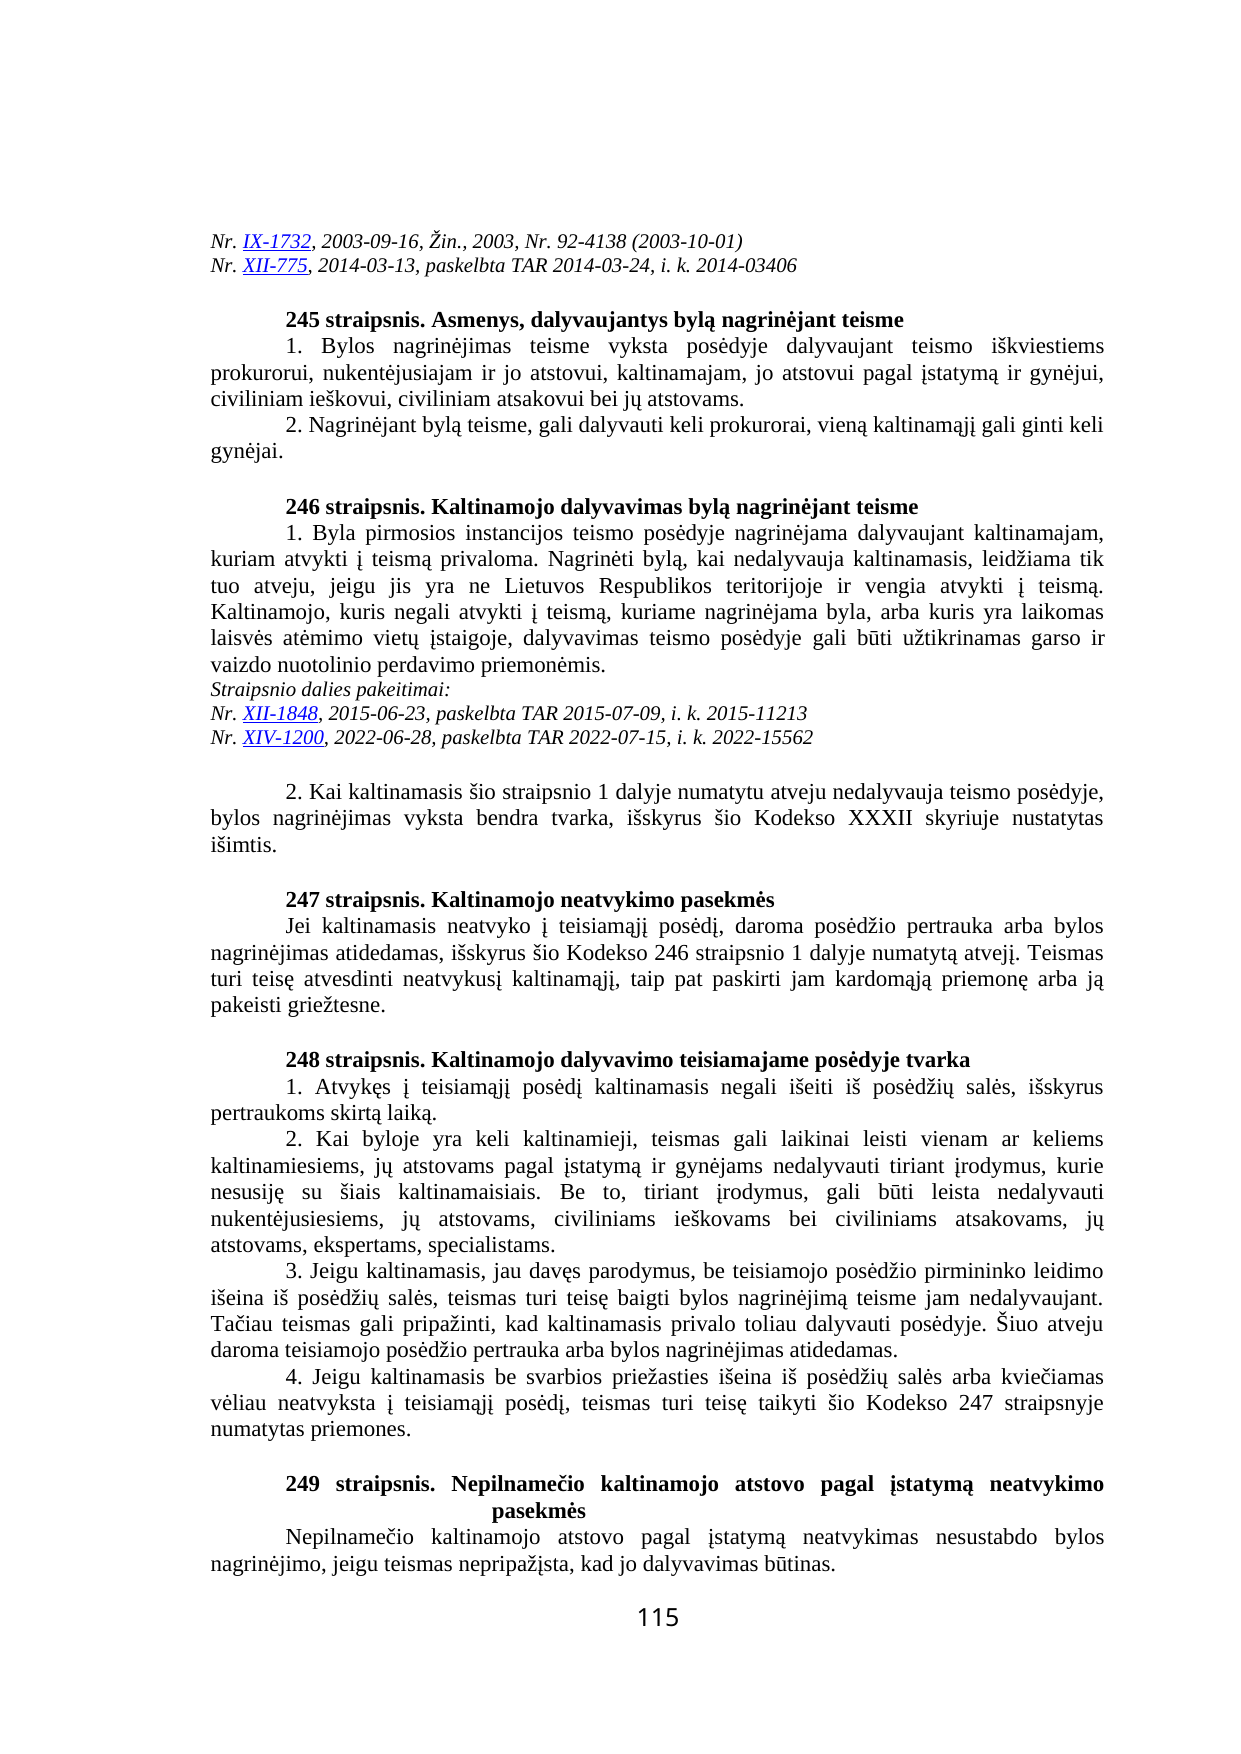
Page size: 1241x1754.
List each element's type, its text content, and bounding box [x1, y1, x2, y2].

text 246 straipsnis. Kaltinamojo dalyvavimas bylą nagrinėjant teisme [210, 493, 1105, 519]
text Nr. XII-775, 2014-03-13, paskelbta TAR 2014-03-24, i. k. 2014-03406 [210, 253, 1105, 277]
text Straipsnio dalies pakeitimai: [210, 677, 1105, 701]
text 248 straipsnis. Kaltinamojo dalyvavimo teisiamajame posėdyje tvarka [210, 1046, 1105, 1073]
text 249 straipsnis. Nepilnamečio kaltinamojo atstovo pagal įstatymą neatvykimo pasekmės [285, 1471, 1105, 1523]
text 4. Jeigu kaltinamasis be svarbios priežasties išeina iš posėdžių salės arba kviečiamas vėliau neatvyksta į teisiamąjį posėdį, teismas turi teisę taikyti šio Kodekso 247 straipsnyje numatytas priemones. [210, 1363, 1105, 1442]
text Nr. XIV-1200, 2022-06-28, paskelbta TAR 2022-07-15, i. k. 2022-15562 [210, 725, 1105, 749]
text 2. Kai byloje yra keli kaltinamieji, teismas gali laikinai leisti vienam ar keliems kaltinamiesiems, jų atstovams pagal įstatymą ir gynėjams nedalyvauti tiriant įrodymus, kurie nesusiję su šiais kaltinamaisiais. Be to, tiriant įrodymus, gali būti leista nedalyvauti nukentėjusiesiems, jų atstovams, civiliniams ieškovams bei civiliniams atsakovams, jų atstovams, ekspertams, specialistams. [210, 1126, 1105, 1257]
text 2. Nagrinėjant bylą teisme, gali dalyvauti keli prokurorai, vieną kaltinamąjį gali ginti keli gynėjai. [210, 411, 1105, 464]
text 3. Jeigu kaltinamasis, jau davęs parodymus, be teisiamojo posėdžio pirmininko leidimo išeina iš posėdžių salės, teismas turi teisę baigti bylos nagrinėjimą teisme jam nedalyvaujant. Tačiau teismas gali pripažinti, kad kaltinamasis privalo toliau dalyvauti posėdyje. Šiuo atveju daroma teisiamojo posėdžio pertrauka arba bylos nagrinėjimas atidedamas. [210, 1257, 1105, 1363]
text 247 straipsnis. Kaltinamojo neatvykimo pasekmės [210, 886, 1105, 912]
text 1. Atvykęs į teisiamąjį posėdį kaltinamasis negali išeiti iš posėdžių salės, išskyrus pertraukoms skirtą laiką. [210, 1073, 1105, 1126]
text 245 straipsnis. Asmenys, dalyvaujantys bylą nagrinėjant teisme [210, 306, 1105, 332]
text 2. Kai kaltinamasis šio straipsnio 1 dalyje numatytu atveju nedalyvauja teismo posėdyje, bylos nagrinėjimas vyksta bendra tvarka, išskyrus šio Kodekso XXXII skyriuje nustatytas išimtis. [210, 778, 1105, 857]
text Nr. XII-1848, 2015-06-23, paskelbta TAR 2015-07-09, i. k. 2015-11213 [210, 701, 1105, 725]
text Nr. IX-1732, 2003-09-16, Žin., 2003, Nr. 92-4138 (2003-10-01) [210, 229, 1105, 253]
text Nepilnamečio kaltinamojo atstovo pagal įstatymą neatvykimas nesustabdo bylos nagrinėjimo, jeigu teismas nepripažįsta, kad jo dalyvavimas būtinas. [210, 1523, 1105, 1576]
text 1. Bylos nagrinėjimas teisme vyksta posėdyje dalyvaujant teismo iškviestiems prokurorui, nukentėjusiajam ir jo atstovui, kaltinamajam, jo atstovui pagal įstatymą ir gynėjui, civiliniam ieškovui, civiliniam atsakovui bei jų atstovams. [210, 332, 1105, 411]
text 1. Byla pirmosios instancijos teismo posėdyje nagrinėjama dalyvaujant kaltinamajam, kuriam atvykti į teismą privaloma. Nagrinėti bylą, kai nedalyvauja kaltinamasis, leidžiama tik tuo atveju, jeigu jis yra ne Lietuvos Respublikos teritorijoje ir vengia atvykti į teismą. Kaltinamojo, kuris negali atvykti į teismą, kuriame nagrinėjama byla, arba kuris yra laikomas laisvės atėmimo vietų įstaigoje, dalyvavimas teismo posėdyje gali būti užtikrinamas garso ir vaizdo nuotolinio perdavimo priemonėmis. [210, 519, 1105, 677]
text Jei kaltinamasis neatvyko į teisiamąjį posėdį, daroma posėdžio pertrauka arba bylos nagrinėjimas atidedamas, išskyrus šio Kodekso 246 straipsnio 1 dalyje numatytą atvejį. Teismas turi teisę atvesdinti neatvykusį kaltinamąjį, taip pat paskirti jam kardomąją priemonę arba ją pakeisti griežtesne. [210, 912, 1105, 1018]
